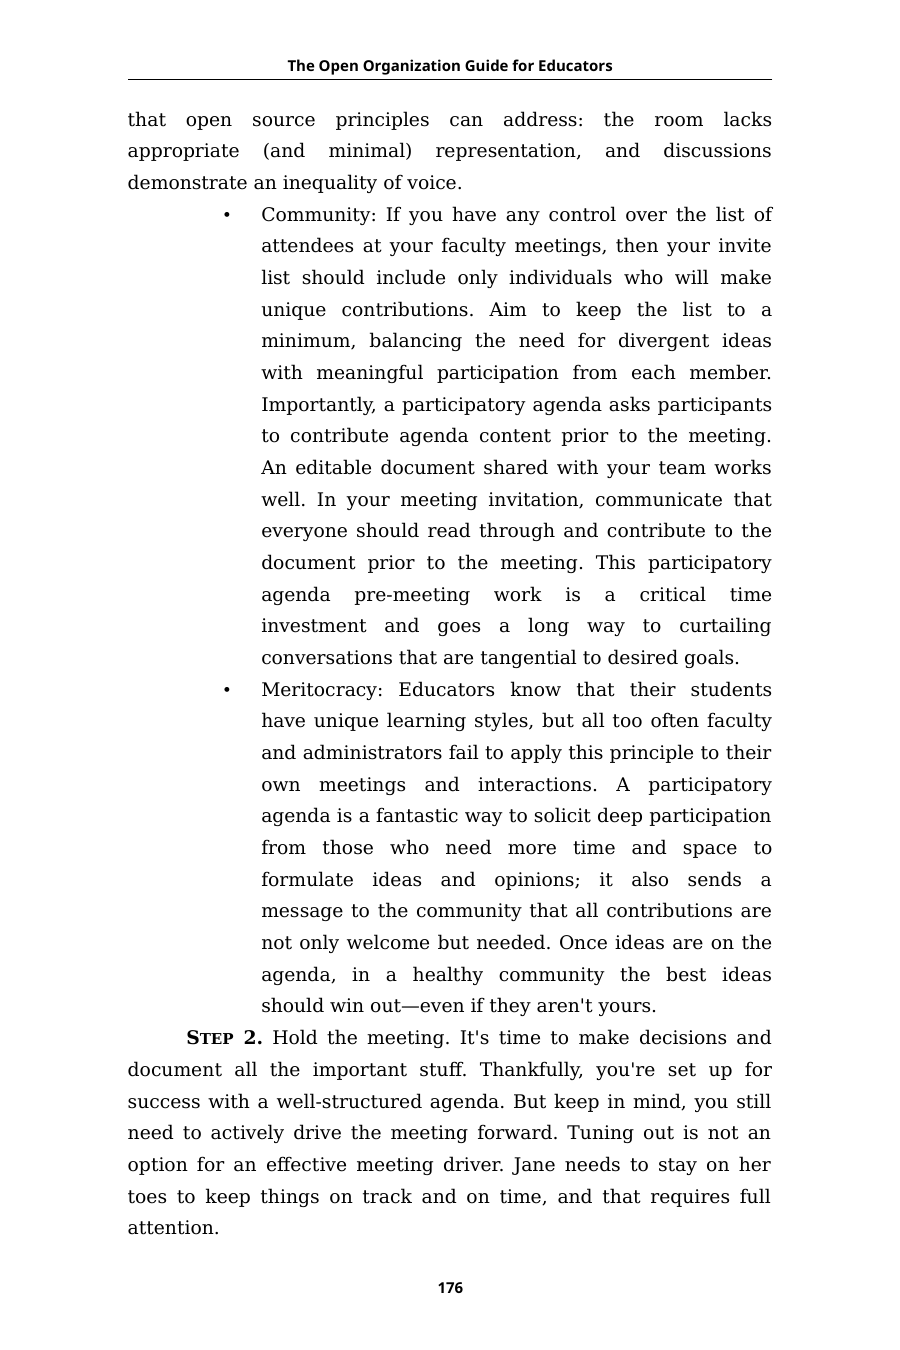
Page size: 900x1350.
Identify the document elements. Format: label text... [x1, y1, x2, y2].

text that open source principles can address: the room lacks appropriate (and minimal) representation, and discussions demonstrate an inequality of voice. [127, 109, 772, 194]
text Step 2. Hold the meeting. It's time to make decisions and document all the important stuff. Thankfully, you're set up for success with a well-structured agenda. But keep in mind, you still need to actively drive the meeting forward. Tuning out is not an option for an effective meeting driver. Jane needs to stay on her toes to keep things on track and on time, and that requires full attention. [127, 1027, 772, 1239]
list Community: If you have any control over the list of attendees at your faculty meetings, then your invite list should include only individuals who will make unique contributions. Aim to keep the list to a minimum, balancing the need for divergent ideas with meaningful participation from each member. Importantly, a participatory agenda asks participants to contribute agenda content prior to the meeting. An editable document shared with your team works well. In your meeting invitation, communicate that everyone should read through and contribute to the document prior to the meeting. This participatory agenda pre-meeting work is a critical time investment and goes a long way to curtailing conversations that are tangential to desired goals. [223, 204, 772, 669]
list Meritocracy: Educators know that their students have unique learning styles, but all too often faculty and administrators fail to apply this principle to their own meetings and interactions. A participatory agenda is a fantastic way to solicit deep participation from those who need more time and space to formulate ideas and opinions; it also sends a message to the community that all contributions are not only welcome but needed. Once ideas are on the agenda, in a healthy community the best ideas should win out—even if they aren't yours. [223, 679, 772, 1017]
